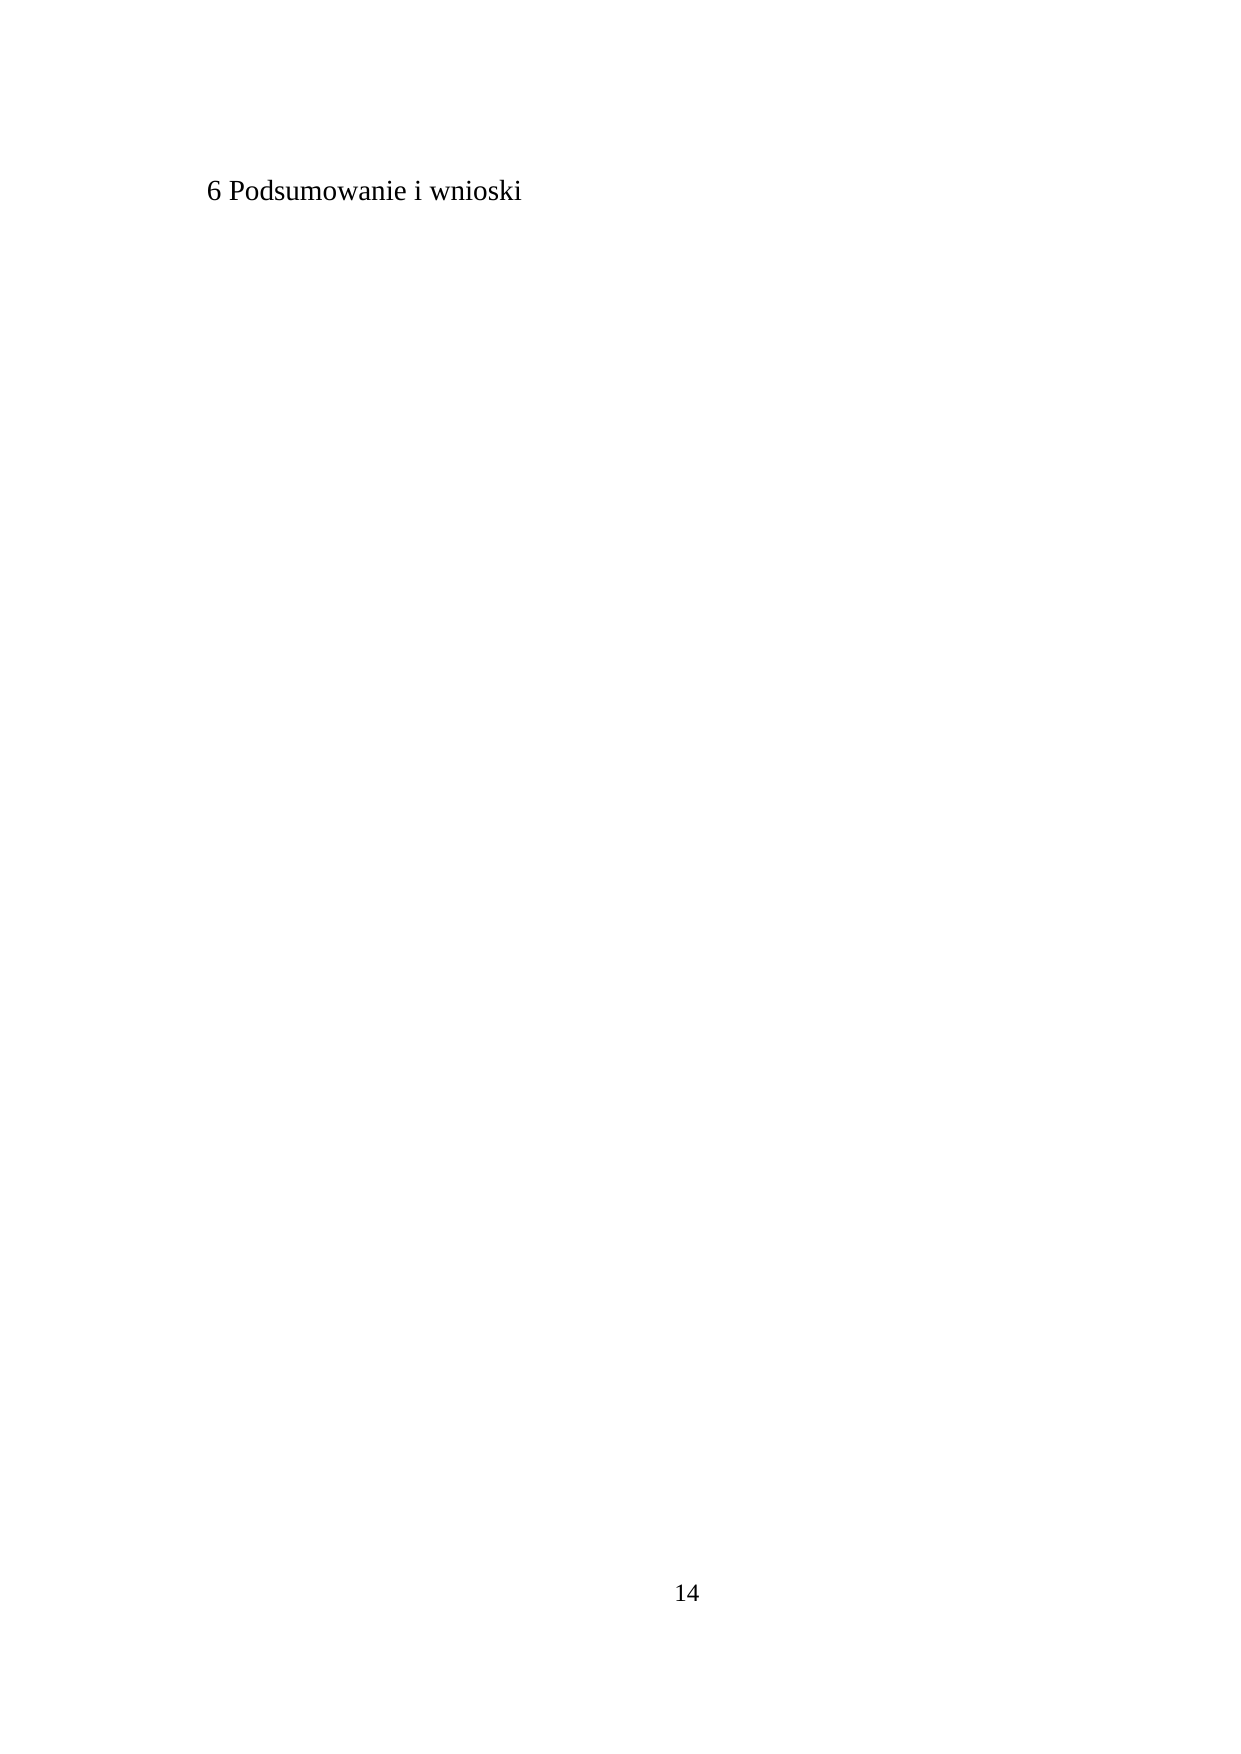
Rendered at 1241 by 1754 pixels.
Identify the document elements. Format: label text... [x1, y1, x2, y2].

subtitle 6 Podsumowanie i wnioski [207, 173, 1093, 206]
